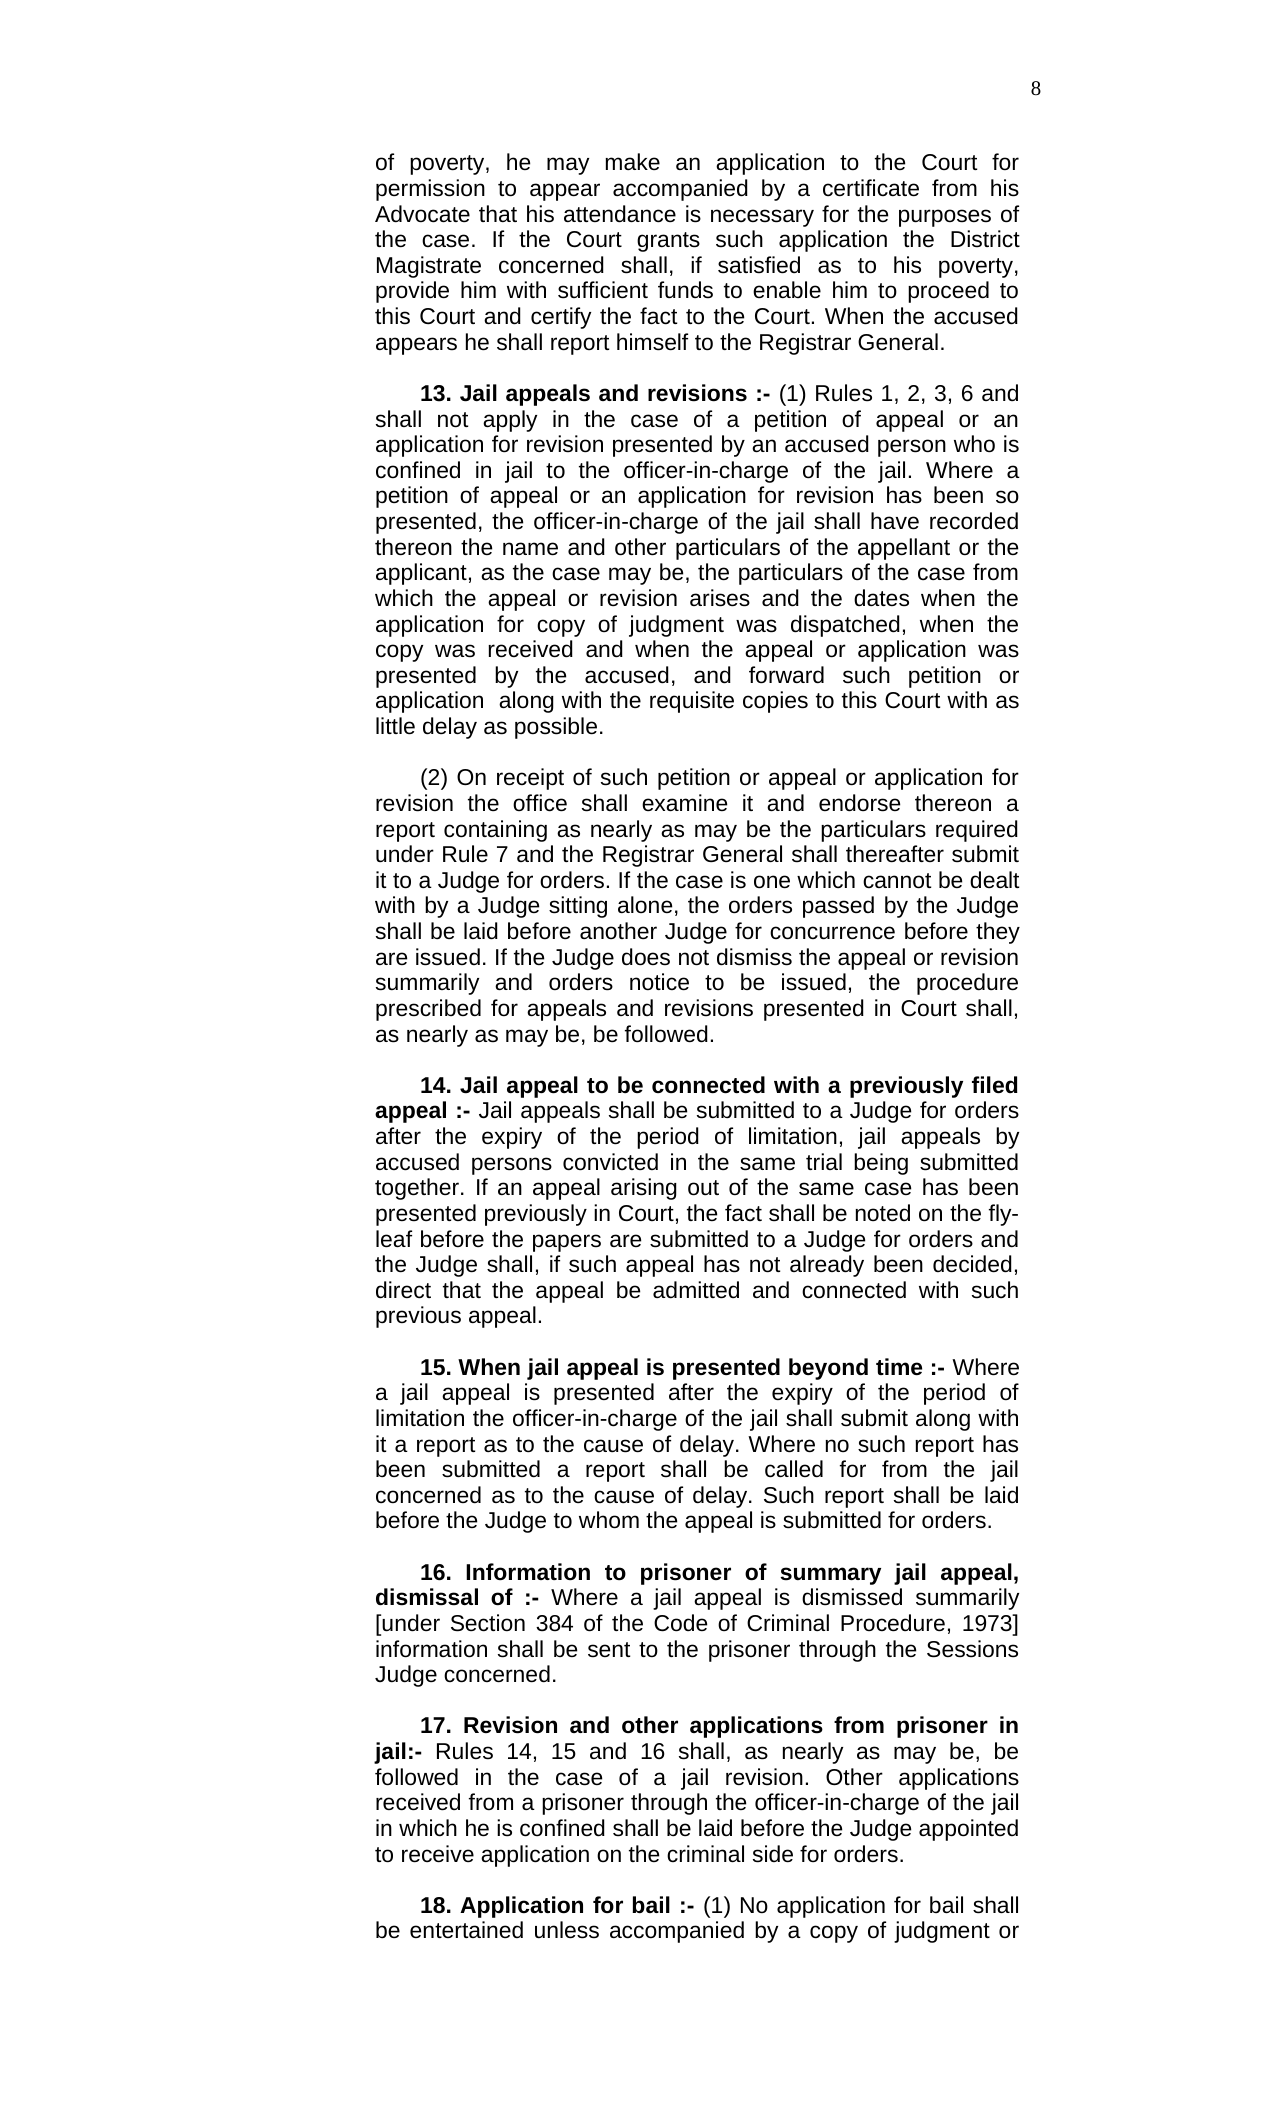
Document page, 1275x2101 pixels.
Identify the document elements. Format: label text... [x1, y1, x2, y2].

text 16. Information to prisoner of summary jail appeal, dismissal of :- Where a jail appeal is dismissed summarily [under Section 384 of the Code of Criminal Procedure, 1973] information shall be sent to the prisoner through the Sessions Judge concerned. [375, 1559, 1020, 1687]
text 14. Jail appeal to be connected with a previously filed appeal :- Jail appeals shall be submitted to a Judge for orders after the expiry of the period of limitation, jail appeals by accused persons convicted in the same trial being submitted together. If an appeal arising out of the same case has been presented previously in Court, the fact shall be noted on the fly-leaf before the papers are submitted to a Judge for orders and the Judge shall, if such appeal has not already been decided, direct that the appeal be admitted and connected with such previous appeal. [375, 1072, 1020, 1329]
text 15. When jail appeal is presented beyond time :- Where a jail appeal is presented after the expiry of the period of limitation the officer-in-charge of the jail shall submit along with it a report as to the cause of delay. Where no such report has been submitted a report shall be called for from the jail concerned as to the cause of delay. Such report shall be laid before the Judge to whom the appeal is submitted for orders. [375, 1354, 1020, 1534]
text of poverty, he may make an application to the Court for permission to appear accompanied by a certificate from his Advocate that his attendance is necessary for the purposes of the case. If the Court grants such application the District Magistrate concerned shall, if satisfied as to his poverty, provide him with sufficient funds to enable him to proceed to this Court and certify the fact to the Court. When the accused appears he shall report himself to the Registrar General. [375, 150, 1020, 355]
text 13. Jail appeals and revisions :- (1) Rules 1, 2, 3, 6 and shall not apply in the case of a petition of appeal or an application for revision presented by an accused person who is confined in jail to the officer-in-charge of the jail. Where a petition of appeal or an application for revision has been so presented, the officer-in-charge of the jail shall have recorded thereon the name and other particulars of the appellant or the applicant, as the case may be, the particulars of the case from which the appeal or revision arises and the dates when the application for copy of judgment was dispatched, when the copy was received and when the appeal or application was presented by the accused, and forward such petition or application along with the requisite copies to this Court with as little delay as possible. [375, 381, 1020, 739]
text 18. Application for bail :- (1) No application for bail shall be entertained unless accompanied by a copy of judgment or [375, 1892, 1020, 1944]
text (2) On receipt of such petition or appeal or application for revision the office shall examine it and endorse thereon a report containing as nearly as may be the particulars required under Rule 7 and the Registrar General shall thereafter submit it to a Judge for orders. If the case is one which cannot be dealt with by a Judge sitting alone, the orders passed by the Judge shall be laid before another Judge for concurrence before they are issued. If the Judge does not dismiss the appeal or revision summarily and orders notice to be issued, the procedure prescribed for appeals and revisions presented in Court shall, as nearly as may be, be followed. [375, 765, 1020, 1047]
text 17. Revision and other applications from prisoner in jail:- Rules 14, 15 and 16 shall, as nearly as may be, be followed in the case of a jail revision. Other applications received from a prisoner through the officer-in-charge of the jail in which he is confined shall be laid before the Judge appointed to receive application on the criminal side for orders. [375, 1713, 1020, 1867]
